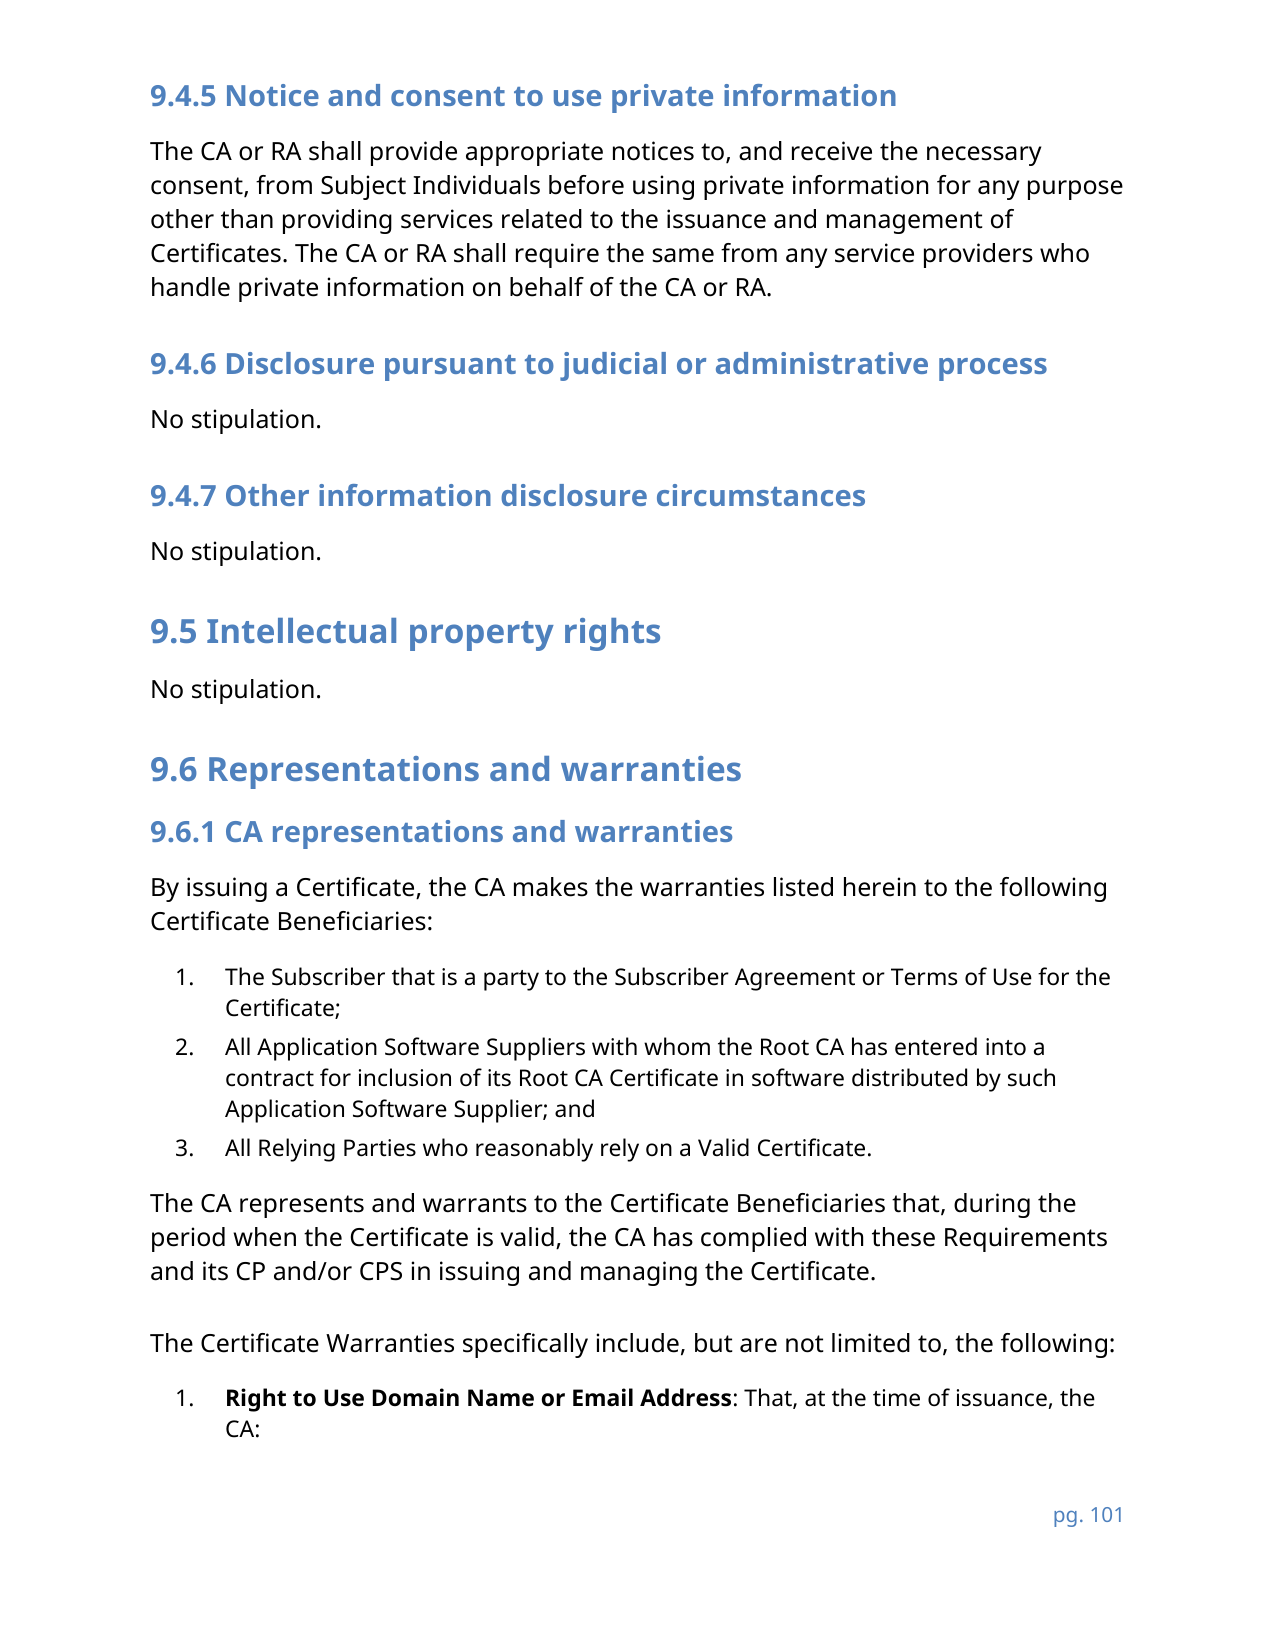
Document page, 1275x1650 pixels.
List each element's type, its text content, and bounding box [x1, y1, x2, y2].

list Right to Use Domain Name or Email Address: That, at the time of issuance, the CA: [175, 1382, 1125, 1444]
text The CA or RA shall provide appropriate notices to, and receive the necessary consent, from Subject Individuals before using private information for any purpose other than providing services related to the issuance and management of Certificates. The CA or RA shall require the same from any service providers who handle private information on behalf of the CA or RA. [150, 133, 1125, 304]
subtitle 9.5 Intellectual property rights [150, 607, 1125, 653]
list All Relying Parties who reasonably rely on a Valid Certificate. [175, 1132, 1125, 1163]
subtitle 9.4.6 Disclosure pursuant to judicial or administrative process [150, 343, 1125, 383]
text No stipulation. [150, 534, 1125, 568]
subtitle 9.6 Representations and warranties [150, 745, 1125, 791]
subtitle 9.6.1 CA representations and warranties [150, 812, 1125, 851]
text The Certificate Warranties specifically include, but are not limited to, the following: [150, 1325, 1125, 1359]
text The CA represents and warrants to the Certificate Beneficiaries that, during the period when the Certificate is valid, the CA has complied with these Requirements and its CP and/or CPS in issuing and managing the Certificate. [150, 1186, 1125, 1288]
list All Application Software Suppliers with whom the Root CA has entered into a contract for inclusion of its Root CA Certificate in software distributed by such Application Software Supplier; and [175, 1031, 1125, 1124]
text No stipulation. [150, 672, 1125, 706]
text No stipulation. [150, 402, 1125, 436]
text By issuing a Certificate, the CA makes the warranties listed herein to the following Certificate Beneficiaries: [150, 870, 1125, 938]
list The Subscriber that is a party to the Subscriber Agreement or Terms of Use for the Certificate; [175, 961, 1125, 1023]
subtitle 9.4.5 Notice and consent to use private information [150, 75, 1125, 115]
subtitle 9.4.7 Other information disclosure circumstances [150, 475, 1125, 515]
